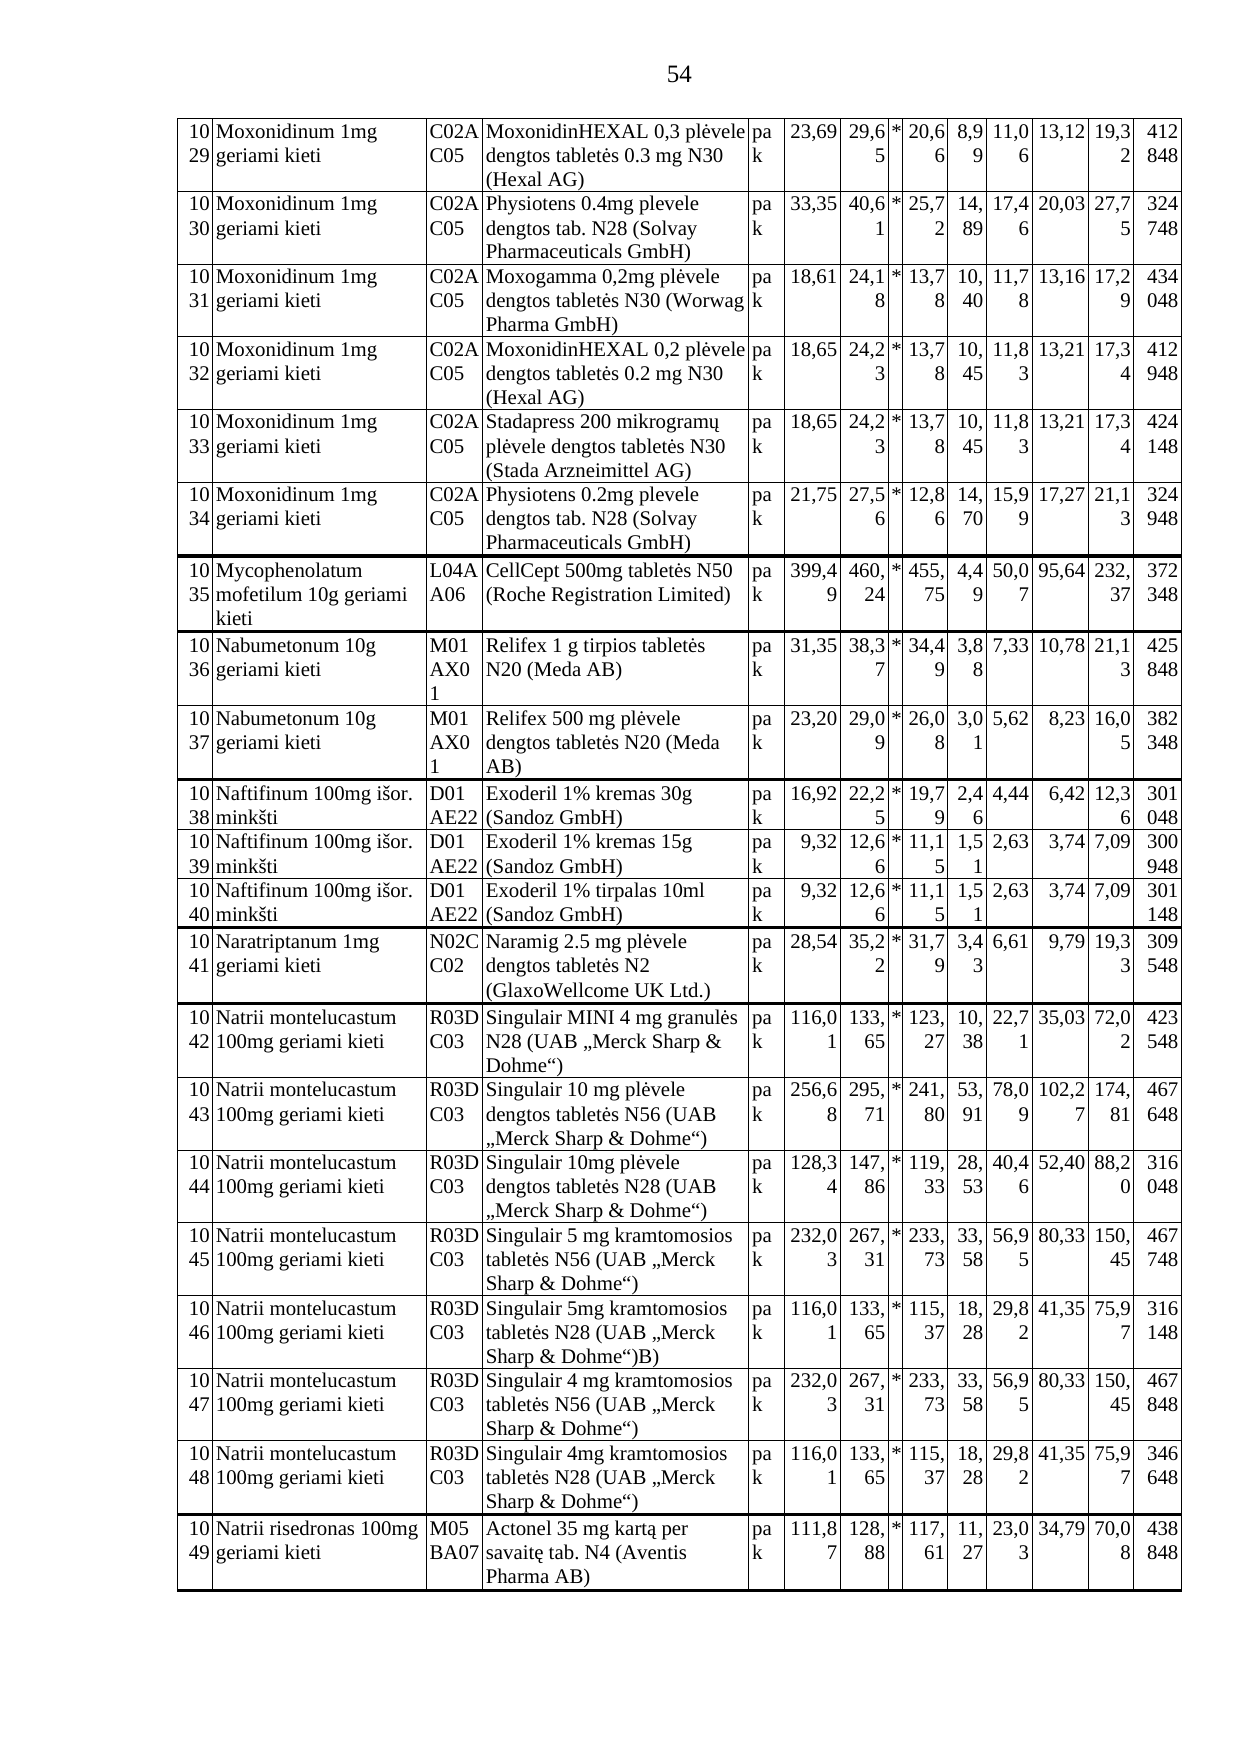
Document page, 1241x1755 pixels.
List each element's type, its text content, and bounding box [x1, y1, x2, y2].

table_cell * [889, 1296, 902, 1368]
table_cell 6,42 [1033, 781, 1088, 829]
table_cell C02AC05 [427, 192, 482, 263]
table_cell 467648 [1134, 1078, 1181, 1149]
table_cell 1044 [178, 1151, 212, 1222]
table_cell * [889, 781, 902, 829]
table_cell pak [749, 879, 784, 926]
table_cell Singulair MINI 4 mg granulės N28 (UAB „Merck Sharp & Dohme“) [483, 1005, 748, 1077]
table_cell R03DC03 [427, 1151, 482, 1222]
table_cell 35,03 [1033, 1005, 1088, 1077]
table_cell 16,05 [1089, 706, 1133, 778]
table_cell * [889, 483, 902, 554]
table_cell Naftifinum 100mg išor. minkšti [213, 879, 426, 926]
table_cell 425848 [1134, 633, 1181, 705]
table_cell 8,99 [948, 119, 986, 191]
table_cell 232,03 [785, 1369, 840, 1440]
table_cell 12,36 [1089, 781, 1133, 829]
table_cell * [889, 633, 902, 705]
table_cell C02AC05 [427, 337, 482, 409]
table_cell 11,27 [948, 1516, 986, 1588]
table_cell 10,45 [948, 337, 986, 409]
table_cell R03DC03 [427, 1005, 482, 1077]
table_cell 31,35 [785, 633, 840, 705]
table_cell 28,54 [785, 929, 840, 1002]
table_cell 123,27 [903, 1005, 947, 1077]
table_cell * [889, 192, 902, 263]
table_cell Moxonidinum 1mg geriami kieti [213, 192, 426, 263]
table_cell 34,49 [903, 633, 947, 705]
table_cell 27,56 [841, 483, 888, 554]
table_cell pak [749, 558, 784, 630]
table_cell MoxonidinHEXAL 0,3 plėvele dengtos tabletės 0.3 mg N30 (Hexal AG) [483, 119, 748, 191]
table_cell Moxogamma 0,2mg plėvele dengtos tabletės N30 (Worwag Pharma GmbH) [483, 265, 748, 336]
table_cell 8,23 [1033, 706, 1088, 778]
table_cell 24,23 [841, 410, 888, 482]
table_cell 3,74 [1033, 830, 1088, 878]
table_cell 1037 [178, 706, 212, 778]
table_cell Singulair 4 mg kramtomosios tabletės N56 (UAB „Merck Sharp & Dohme“) [483, 1369, 748, 1440]
table_cell 18,28 [948, 1441, 986, 1513]
table_cell 1043 [178, 1078, 212, 1149]
table_cell 382348 [1134, 706, 1181, 778]
table_cell * [889, 1005, 902, 1077]
table_cell 17,27 [1033, 483, 1088, 554]
table_cell pak [749, 1369, 784, 1440]
table_cell 4,49 [948, 558, 986, 630]
table_cell 11,06 [987, 119, 1032, 191]
table_cell M05BA07 [427, 1516, 482, 1588]
table_cell 11,15 [903, 830, 947, 878]
table_cell 35,22 [841, 929, 888, 1002]
table_cell 147,86 [841, 1151, 888, 1222]
table_cell Actonel 35 mg kartą per savaitę tab. N4 (Aventis Pharma AB) [483, 1516, 748, 1588]
table_cell 17,46 [987, 192, 1032, 263]
table_cell 233,73 [903, 1223, 947, 1295]
table_cell 38,37 [841, 633, 888, 705]
table_cell 12,86 [903, 483, 947, 554]
table_cell R03DC03 [427, 1296, 482, 1368]
table_cell 14,70 [948, 483, 986, 554]
table_cell pak [749, 706, 784, 778]
table_cell * [889, 265, 902, 336]
table_cell 24,23 [841, 337, 888, 409]
table_cell 1034 [178, 483, 212, 554]
table_cell 19,79 [903, 781, 947, 829]
table_cell 12,66 [841, 830, 888, 878]
table_cell Relifex 1 g tirpios tabletės N20 (Meda AB) [483, 633, 748, 705]
table_cell 9,79 [1033, 929, 1088, 1002]
table_cell 3,01 [948, 706, 986, 778]
table_cell Natrii montelucastum 100mg geriami kieti [213, 1296, 426, 1368]
table_cell 460,24 [841, 558, 888, 630]
table_cell pak [749, 1223, 784, 1295]
table_cell R03DC03 [427, 1223, 482, 1295]
table_cell 10,38 [948, 1005, 986, 1077]
table_cell 467848 [1134, 1369, 1181, 1440]
table_cell L04AA06 [427, 558, 482, 630]
table_cell 19,32 [1089, 119, 1133, 191]
table_cell 9,32 [785, 879, 840, 926]
table_cell Natrii montelucastum 100mg geriami kieti [213, 1223, 426, 1295]
table_cell Singulair 10 mg plėvele dengtos tabletės N56 (UAB „Merck Sharp & Dohme“) [483, 1078, 748, 1149]
table_cell 316048 [1134, 1151, 1181, 1222]
table_cell Exoderil 1% kremas 30g (Sandoz GmbH) [483, 781, 748, 829]
table_cell 41,35 [1033, 1441, 1088, 1513]
table_cell D01AE22 [427, 830, 482, 878]
table_cell 455,75 [903, 558, 947, 630]
table_cell * [889, 929, 902, 1002]
table_cell 13,16 [1033, 265, 1088, 336]
table_cell 40,46 [987, 1151, 1032, 1222]
table_cell 13,78 [903, 337, 947, 409]
table_cell 21,75 [785, 483, 840, 554]
table_cell 267,31 [841, 1223, 888, 1295]
table_cell 75,97 [1089, 1296, 1133, 1368]
table_cell 11,15 [903, 879, 947, 926]
table_cell 1049 [178, 1516, 212, 1588]
table_cell 13,78 [903, 410, 947, 482]
table_cell 1033 [178, 410, 212, 482]
table_cell Natrii montelucastum 100mg geriami kieti [213, 1078, 426, 1149]
table_cell * [889, 879, 902, 926]
table_cell pak [749, 337, 784, 409]
table_cell 2,46 [948, 781, 986, 829]
table_cell * [889, 337, 902, 409]
table_cell CellCept 500mg tabletės N50 (Roche Registration Limited) [483, 558, 748, 630]
table_cell Physiotens 0.4mg plevele dengtos tab. N28 (Solvay Pharmaceuticals GmbH) [483, 192, 748, 263]
table_cell 232,37 [1089, 558, 1133, 630]
table_cell 116,01 [785, 1005, 840, 1077]
table_cell pak [749, 483, 784, 554]
table_cell 1036 [178, 633, 212, 705]
table_cell 133,65 [841, 1296, 888, 1368]
table_cell 40,61 [841, 192, 888, 263]
table_cell 18,28 [948, 1296, 986, 1368]
table_cell * [889, 830, 902, 878]
table_cell 119,33 [903, 1151, 947, 1222]
table_cell pak [749, 1296, 784, 1368]
table_cell 115,37 [903, 1441, 947, 1513]
table_cell Moxonidinum 1mg geriami kieti [213, 265, 426, 336]
table_cell 19,33 [1089, 929, 1133, 1002]
table_cell * [889, 1223, 902, 1295]
table_cell 53,91 [948, 1078, 986, 1149]
table_cell Moxonidinum 1mg geriami kieti [213, 119, 426, 191]
table_cell 18,61 [785, 265, 840, 336]
table_cell 17,29 [1089, 265, 1133, 336]
table_cell Singulair 5 mg kramtomosios tabletės N56 (UAB „Merck Sharp & Dohme“) [483, 1223, 748, 1295]
table_cell pak [749, 1441, 784, 1513]
table_cell 50,07 [987, 558, 1032, 630]
table_cell 23,20 [785, 706, 840, 778]
table_cell C02AC05 [427, 119, 482, 191]
table_cell pak [749, 410, 784, 482]
table_cell Nabumetonum 10g geriami kieti [213, 633, 426, 705]
table_cell 17,34 [1089, 337, 1133, 409]
table_cell 1042 [178, 1005, 212, 1077]
table_cell 13,12 [1033, 119, 1088, 191]
table_cell Stadapress 200 mikrogramų plėvele dengtos tabletės N30 (Stada Arzneimittel AG) [483, 410, 748, 482]
table_cell * [889, 1516, 902, 1588]
table_cell Naramig 2.5 mg plėvele dengtos tabletės N2 (GlaxoWellcome UK Ltd.) [483, 929, 748, 1002]
table_cell 14,89 [948, 192, 986, 263]
table_cell 399,49 [785, 558, 840, 630]
table_cell 75,97 [1089, 1441, 1133, 1513]
table_cell pak [749, 830, 784, 878]
table_cell 150,45 [1089, 1369, 1133, 1440]
table_cell 2,63 [987, 879, 1032, 926]
table_cell * [889, 1441, 902, 1513]
table_cell Mycophenolatum mofetilum 10g geriami kieti [213, 558, 426, 630]
table_cell 128,34 [785, 1151, 840, 1222]
table_cell Natrii risedronas 100mg geriami kieti [213, 1516, 426, 1588]
table_cell 16,92 [785, 781, 840, 829]
table_cell Exoderil 1% kremas 15g (Sandoz GmbH) [483, 830, 748, 878]
table_cell 301148 [1134, 879, 1181, 926]
table_cell 372348 [1134, 558, 1181, 630]
table_cell * [889, 1151, 902, 1222]
table_cell 10,45 [948, 410, 986, 482]
table_cell Naratriptanum 1mg geriami kieti [213, 929, 426, 1002]
table_cell 133,65 [841, 1441, 888, 1513]
table_cell 7,09 [1089, 879, 1133, 926]
table_cell 21,13 [1089, 633, 1133, 705]
table_cell 2,63 [987, 830, 1032, 878]
table_cell 29,82 [987, 1296, 1032, 1368]
table_cell 10,78 [1033, 633, 1088, 705]
table_cell 467748 [1134, 1223, 1181, 1295]
table_cell pak [749, 633, 784, 705]
table_cell 324748 [1134, 192, 1181, 263]
table_cell D01AE22 [427, 879, 482, 926]
table_cell 115,37 [903, 1296, 947, 1368]
table_cell * [889, 558, 902, 630]
table_cell 80,33 [1033, 1369, 1088, 1440]
table_cell pak [749, 1005, 784, 1077]
table_cell 1048 [178, 1441, 212, 1513]
table_cell 52,40 [1033, 1151, 1088, 1222]
table_cell 150,45 [1089, 1223, 1133, 1295]
table_cell 412948 [1134, 337, 1181, 409]
table_cell 295,71 [841, 1078, 888, 1149]
table_cell 13,21 [1033, 410, 1088, 482]
table_cell 267,31 [841, 1369, 888, 1440]
table_cell * [889, 1369, 902, 1440]
table_cell pak [749, 929, 784, 1002]
table_cell 256,68 [785, 1078, 840, 1149]
table_cell Exoderil 1% tirpalas 10ml (Sandoz GmbH) [483, 879, 748, 926]
table_cell 133,65 [841, 1005, 888, 1077]
table_cell 20,03 [1033, 192, 1088, 263]
table_cell 117,61 [903, 1516, 947, 1588]
table_cell 434048 [1134, 265, 1181, 336]
table_cell 128,88 [841, 1516, 888, 1588]
table_cell Moxonidinum 1mg geriami kieti [213, 410, 426, 482]
table_cell 29,82 [987, 1441, 1032, 1513]
table_cell 78,09 [987, 1078, 1032, 1149]
table_cell C02AC05 [427, 483, 482, 554]
table_cell 13,78 [903, 265, 947, 336]
table_cell 1,51 [948, 879, 986, 926]
table_cell * [889, 410, 902, 482]
table_cell 1040 [178, 879, 212, 926]
table_cell 1031 [178, 265, 212, 336]
table_cell Nabumetonum 10g geriami kieti [213, 706, 426, 778]
table_cell 7,33 [987, 633, 1032, 705]
table_cell 17,34 [1089, 410, 1133, 482]
table_cell 28,53 [948, 1151, 986, 1222]
table_cell 70,08 [1089, 1516, 1133, 1588]
table_cell 13,21 [1033, 337, 1088, 409]
table_cell pak [749, 1151, 784, 1222]
table_cell 41,35 [1033, 1296, 1088, 1368]
table_cell 1047 [178, 1369, 212, 1440]
table_cell pak [749, 265, 784, 336]
table_cell 241,80 [903, 1078, 947, 1149]
table_cell Singulair 5mg kramtomosios tabletės N28 (UAB „Merck Sharp & Dohme“)B) [483, 1296, 748, 1368]
table_cell Natrii montelucastum 100mg geriami kieti [213, 1005, 426, 1077]
table_cell Natrii montelucastum 100mg geriami kieti [213, 1151, 426, 1222]
table_cell 34,79 [1033, 1516, 1088, 1588]
table_cell Natrii montelucastum 100mg geriami kieti [213, 1441, 426, 1513]
table_cell 15,99 [987, 483, 1032, 554]
table_cell 12,66 [841, 879, 888, 926]
table_cell 232,03 [785, 1223, 840, 1295]
table_cell Relifex 500 mg plėvele dengtos tabletės N20 (Meda AB) [483, 706, 748, 778]
table_cell 23,69 [785, 119, 840, 191]
table_cell 1029 [178, 119, 212, 191]
table_cell 21,13 [1089, 483, 1133, 554]
table_cell pak [749, 1078, 784, 1149]
table_cell 116,01 [785, 1296, 840, 1368]
table_cell 309548 [1134, 929, 1181, 1002]
table_cell 56,95 [987, 1369, 1032, 1440]
table_cell * [889, 119, 902, 191]
table_cell 11,83 [987, 337, 1032, 409]
table_cell Moxonidinum 1mg geriami kieti [213, 337, 426, 409]
table_cell 20,66 [903, 119, 947, 191]
table_cell 1,51 [948, 830, 986, 878]
table_cell 111,87 [785, 1516, 840, 1588]
table_cell 33,58 [948, 1369, 986, 1440]
table_cell 174,81 [1089, 1078, 1133, 1149]
table_cell 438848 [1134, 1516, 1181, 1588]
table_cell 72,02 [1089, 1005, 1133, 1077]
table_cell 95,64 [1033, 558, 1088, 630]
table_cell C02AC05 [427, 410, 482, 482]
table_cell 1030 [178, 192, 212, 263]
table_cell M01AX01 [427, 706, 482, 778]
table_cell * [889, 706, 902, 778]
table_cell Natrii montelucastum 100mg geriami kieti [213, 1369, 426, 1440]
table_cell Singulair 10mg plėvele dengtos tabletės N28 (UAB „Merck Sharp & Dohme“) [483, 1151, 748, 1222]
table_cell 316148 [1134, 1296, 1181, 1368]
table_cell 1046 [178, 1296, 212, 1368]
table_cell 9,32 [785, 830, 840, 878]
table_cell 102,27 [1033, 1078, 1088, 1149]
table_cell 1038 [178, 781, 212, 829]
table_cell 10,40 [948, 265, 986, 336]
table_cell 29,09 [841, 706, 888, 778]
table_cell 88,20 [1089, 1151, 1133, 1222]
table_cell 5,62 [987, 706, 1032, 778]
table_cell 412848 [1134, 119, 1181, 191]
table_cell * [889, 1078, 902, 1149]
table_cell 116,01 [785, 1441, 840, 1513]
table_cell 4,44 [987, 781, 1032, 829]
table_cell Naftifinum 100mg išor. minkšti [213, 781, 426, 829]
table_cell 301048 [1134, 781, 1181, 829]
table_cell 3,88 [948, 633, 986, 705]
table_cell 3,43 [948, 929, 986, 1002]
table_cell 6,61 [987, 929, 1032, 1002]
table_cell MoxonidinHEXAL 0,2 plėvele dengtos tabletės 0.2 mg N30 (Hexal AG) [483, 337, 748, 409]
table_cell 11,83 [987, 410, 1032, 482]
table_cell 18,65 [785, 410, 840, 482]
table_cell pak [749, 192, 784, 263]
table_cell Naftifinum 100mg išor. minkšti [213, 830, 426, 878]
table_cell C02AC05 [427, 265, 482, 336]
table_cell Moxonidinum 1mg geriami kieti [213, 483, 426, 554]
table_cell 7,09 [1089, 830, 1133, 878]
table_cell 26,08 [903, 706, 947, 778]
table_cell R03DC03 [427, 1078, 482, 1149]
table_cell 1041 [178, 929, 212, 1002]
table_cell Physiotens 0.2mg plevele dengtos tab. N28 (Solvay Pharmaceuticals GmbH) [483, 483, 748, 554]
table_cell 18,65 [785, 337, 840, 409]
table_cell pak [749, 781, 784, 829]
table_cell 27,75 [1089, 192, 1133, 263]
table_cell 233,73 [903, 1369, 947, 1440]
table_cell 29,65 [841, 119, 888, 191]
table_cell R03DC03 [427, 1441, 482, 1513]
table_cell N02CC02 [427, 929, 482, 1002]
table_cell M01AX01 [427, 633, 482, 705]
table_cell 11,78 [987, 265, 1032, 336]
table_cell 1035 [178, 558, 212, 630]
table_cell Singulair 4mg kramtomosios tabletės N28 (UAB „Merck Sharp & Dohme“) [483, 1441, 748, 1513]
table_cell 23,03 [987, 1516, 1032, 1588]
table_cell 300948 [1134, 830, 1181, 878]
table_cell 424148 [1134, 410, 1181, 482]
table_cell pak [749, 1516, 784, 1588]
table_cell 22,71 [987, 1005, 1032, 1077]
table_cell 1045 [178, 1223, 212, 1295]
table_cell R03DC03 [427, 1369, 482, 1440]
table_cell 3,74 [1033, 879, 1088, 926]
table_cell 33,58 [948, 1223, 986, 1295]
table_cell 80,33 [1033, 1223, 1088, 1295]
table_cell 324948 [1134, 483, 1181, 554]
table_cell 25,72 [903, 192, 947, 263]
table_cell 31,79 [903, 929, 947, 1002]
table_cell 24,18 [841, 265, 888, 336]
table_cell 1039 [178, 830, 212, 878]
table_cell 22,25 [841, 781, 888, 829]
table_cell pak [749, 119, 784, 191]
table_cell 1032 [178, 337, 212, 409]
table_cell 56,95 [987, 1223, 1032, 1295]
table_cell D01AE22 [427, 781, 482, 829]
table_cell 423548 [1134, 1005, 1181, 1077]
table_cell 346648 [1134, 1441, 1181, 1513]
table_cell 33,35 [785, 192, 840, 263]
